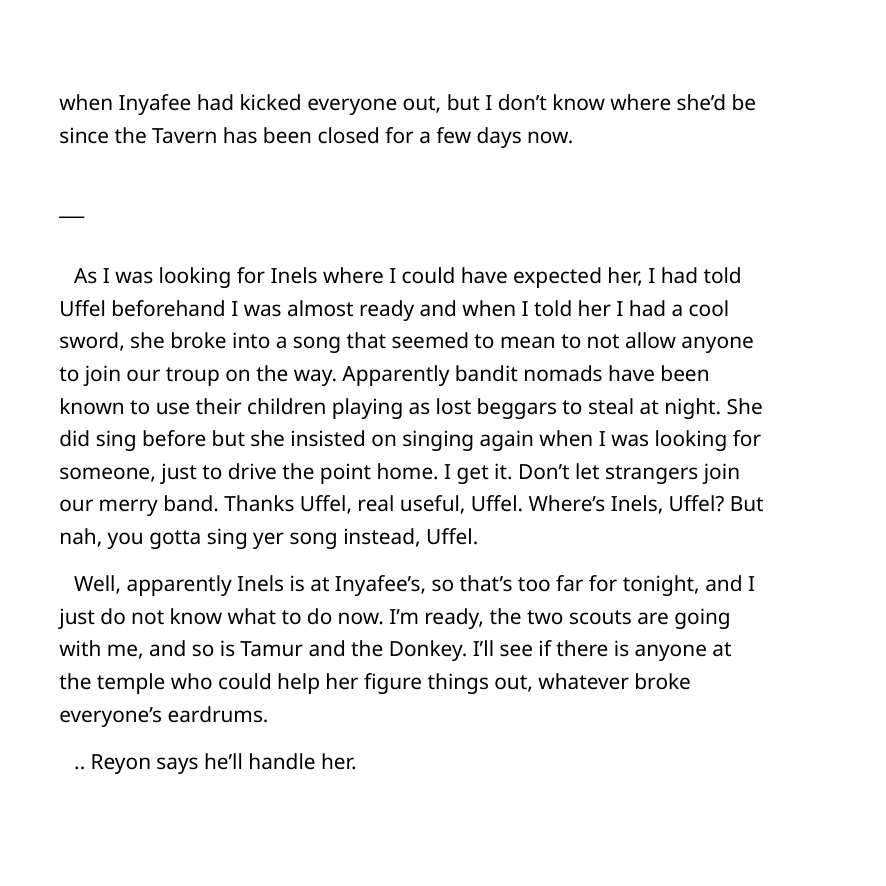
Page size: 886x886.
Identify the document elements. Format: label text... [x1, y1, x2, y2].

text when Inyafee had kicked everyone out, but I don’t know where she’d be since the Tavern has been closed for a few days now. [59, 88, 768, 149]
text .. Reyon says he’ll handle her. [59, 747, 768, 775]
text Well, apparently Inels is at Inyafee’s, so that’s too far for tonight, and I just do not know what to do now. I’m ready, the two scouts are going with me, and so is Tamur and the Donkey. I’ll see if there is anyone at the temple who could help her figure things out, whatever broke everyone’s eardrums. [59, 569, 768, 728]
text As I was looking for Inels where I could have expected her, I had told Uffel beforehand I was almost ready and when I told her I had a cool sword, she broke into a song that seemed to mean to not allow anyone to join our troup on the way. Apparently bandit nomads have been known to use their children playing as lost beggars to steal at night. She did sing before but she insisted on singing again when I was looking for someone, just to drive the point home. I get it. Don’t let strangers join our merry band. Thanks Uffel, real useful, Uffel. Where’s Inels, Uffel? But nah, you gotta sing yer song instead, Uffel. [59, 261, 768, 551]
subtitle –– [59, 198, 768, 232]
